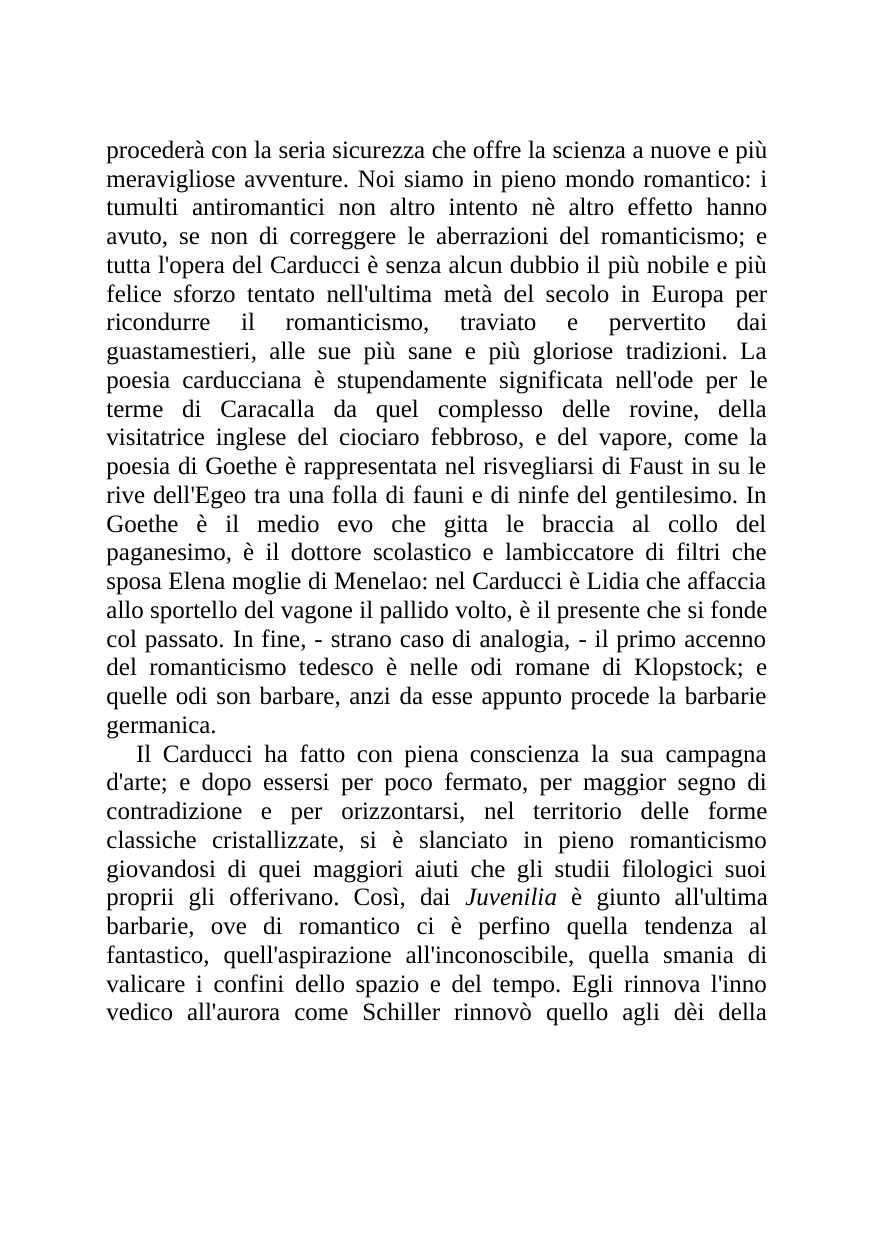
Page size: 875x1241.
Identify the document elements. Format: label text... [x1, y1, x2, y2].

text procederà con la seria sicurezza che offre la scienza a nuove e più meravigliose avventure. Noi siamo in pieno mondo romantico: i tumulti antiromantici non altro intento nè altro effetto hanno avuto, se non di correggere le aberrazioni del romanticismo; e tutta l'opera del Carducci è senza alcun dubbio il più nobile e più felice sforzo tentato nell'ultima metà del secolo in Europa per ricondurre il romanticismo, traviato e pervertito dai guastamestieri, alle sue più sane e più gloriose tradizioni. La poesia carducciana è stupendamente significata nell'ode per le terme di Caracalla da quel complesso delle rovine, della visitatrice inglese del ciociaro febbroso, e del vapore, come la poesia di Goethe è rappresentata nel risvegliarsi di Faust in su le rive dell'Egeo tra una folla di fauni e di ninfe del gentilesimo. In Goethe è il medio evo che gitta le braccia al collo del paganesimo, è il dottore scolastico e lambiccatore di filtri che sposa Elena moglie di Menelao: nel Carducci è Lidia che affaccia allo sportello del vagone il pallido volto, è il presente che si fonde col passato. In fine, - strano caso di analogia, - il primo accenno del romanticismo tedesco è nelle odi romane di Klopstock; e quelle odi son barbare, anzi da esse appunto procede la barbarie germanica. [106, 135, 768, 739]
text Il Carducci ha fatto con piena conscienza la sua campagna d'arte; e dopo essersi per poco fermato, per maggior segno di contradizione e per orizzontarsi, nel territorio delle forme classiche cristallizzate, si è slanciato in pieno romanticismo giovandosi di quei maggiori aiuti che gli studii filologici suoi proprii gli offerivano. Così, dai Juvenilia è giunto all'ultima barbarie, ove di romantico ci è perfino quella tendenza al fantastico, quell'aspirazione all'inconoscibile, quella smania di valicare i confini dello spazio e del tempo. Egli rinnova l'inno vedico all'aurora come Schiller rinnovò quello agli dèi della [106, 739, 768, 1026]
